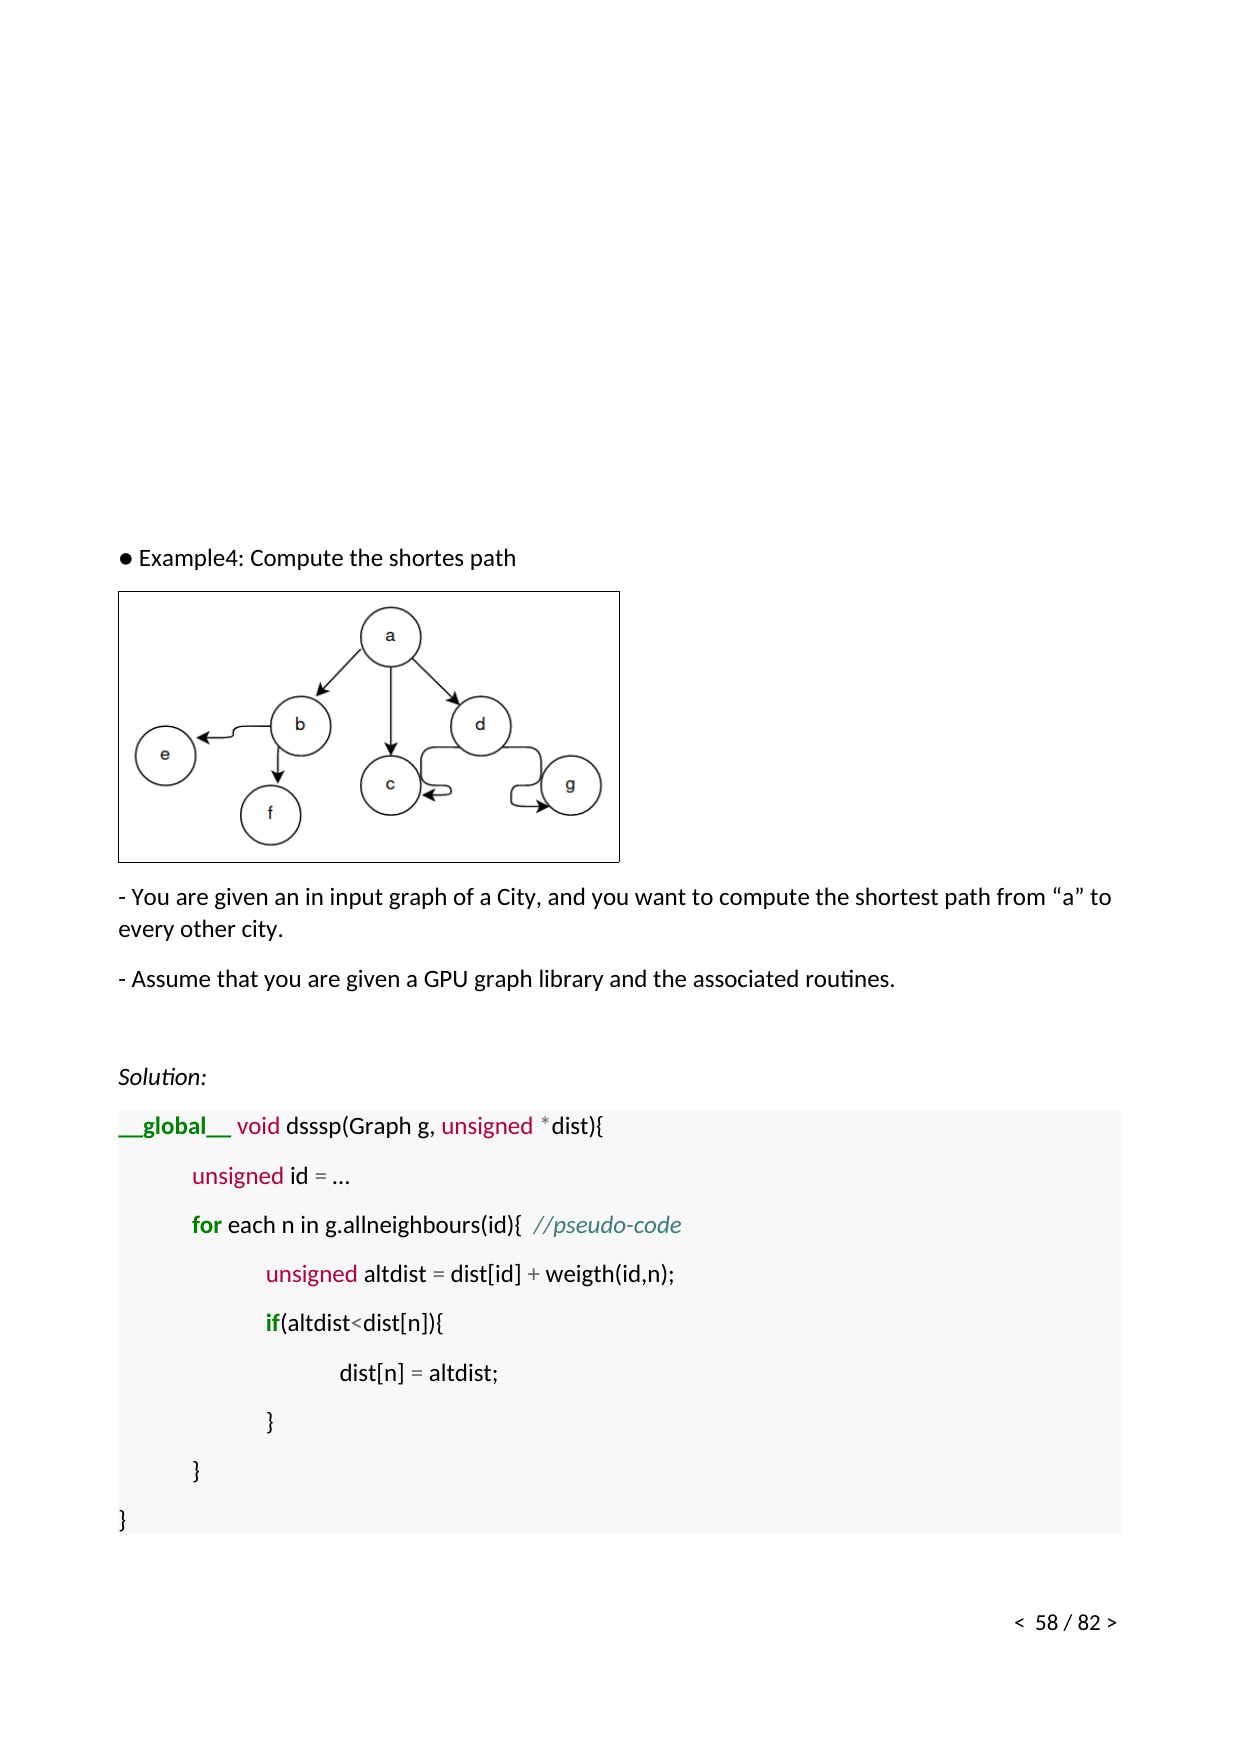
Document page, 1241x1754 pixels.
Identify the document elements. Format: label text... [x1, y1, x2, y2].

text unsigned id = … [118, 1160, 1122, 1190]
text dist[n] = altdist; [118, 1357, 1122, 1387]
text - Assume that you are given a GPU graph library and the associated routines. [118, 963, 1122, 993]
text Solution: [118, 1061, 1122, 1092]
text - You are given an in input graph of a City, and you want to compute the shortest path from “a” to every other city. [118, 881, 1122, 944]
text for each n in g.allneighbours(id){ //pseudo-code [118, 1209, 1122, 1239]
text } [118, 1406, 1122, 1437]
picture [121, 594, 617, 859]
text unsigned altdist = dist[id] + weigth(id,n); [118, 1258, 1122, 1289]
text ● Example4: Compute the shortes path [118, 542, 1122, 572]
text if(altdist<dist[n]){ [118, 1308, 1122, 1338]
text } [118, 1505, 1122, 1535]
text __global__ void dsssp(Graph g, unsigned *dist){ [118, 1111, 1122, 1141]
text } [118, 1455, 1122, 1486]
